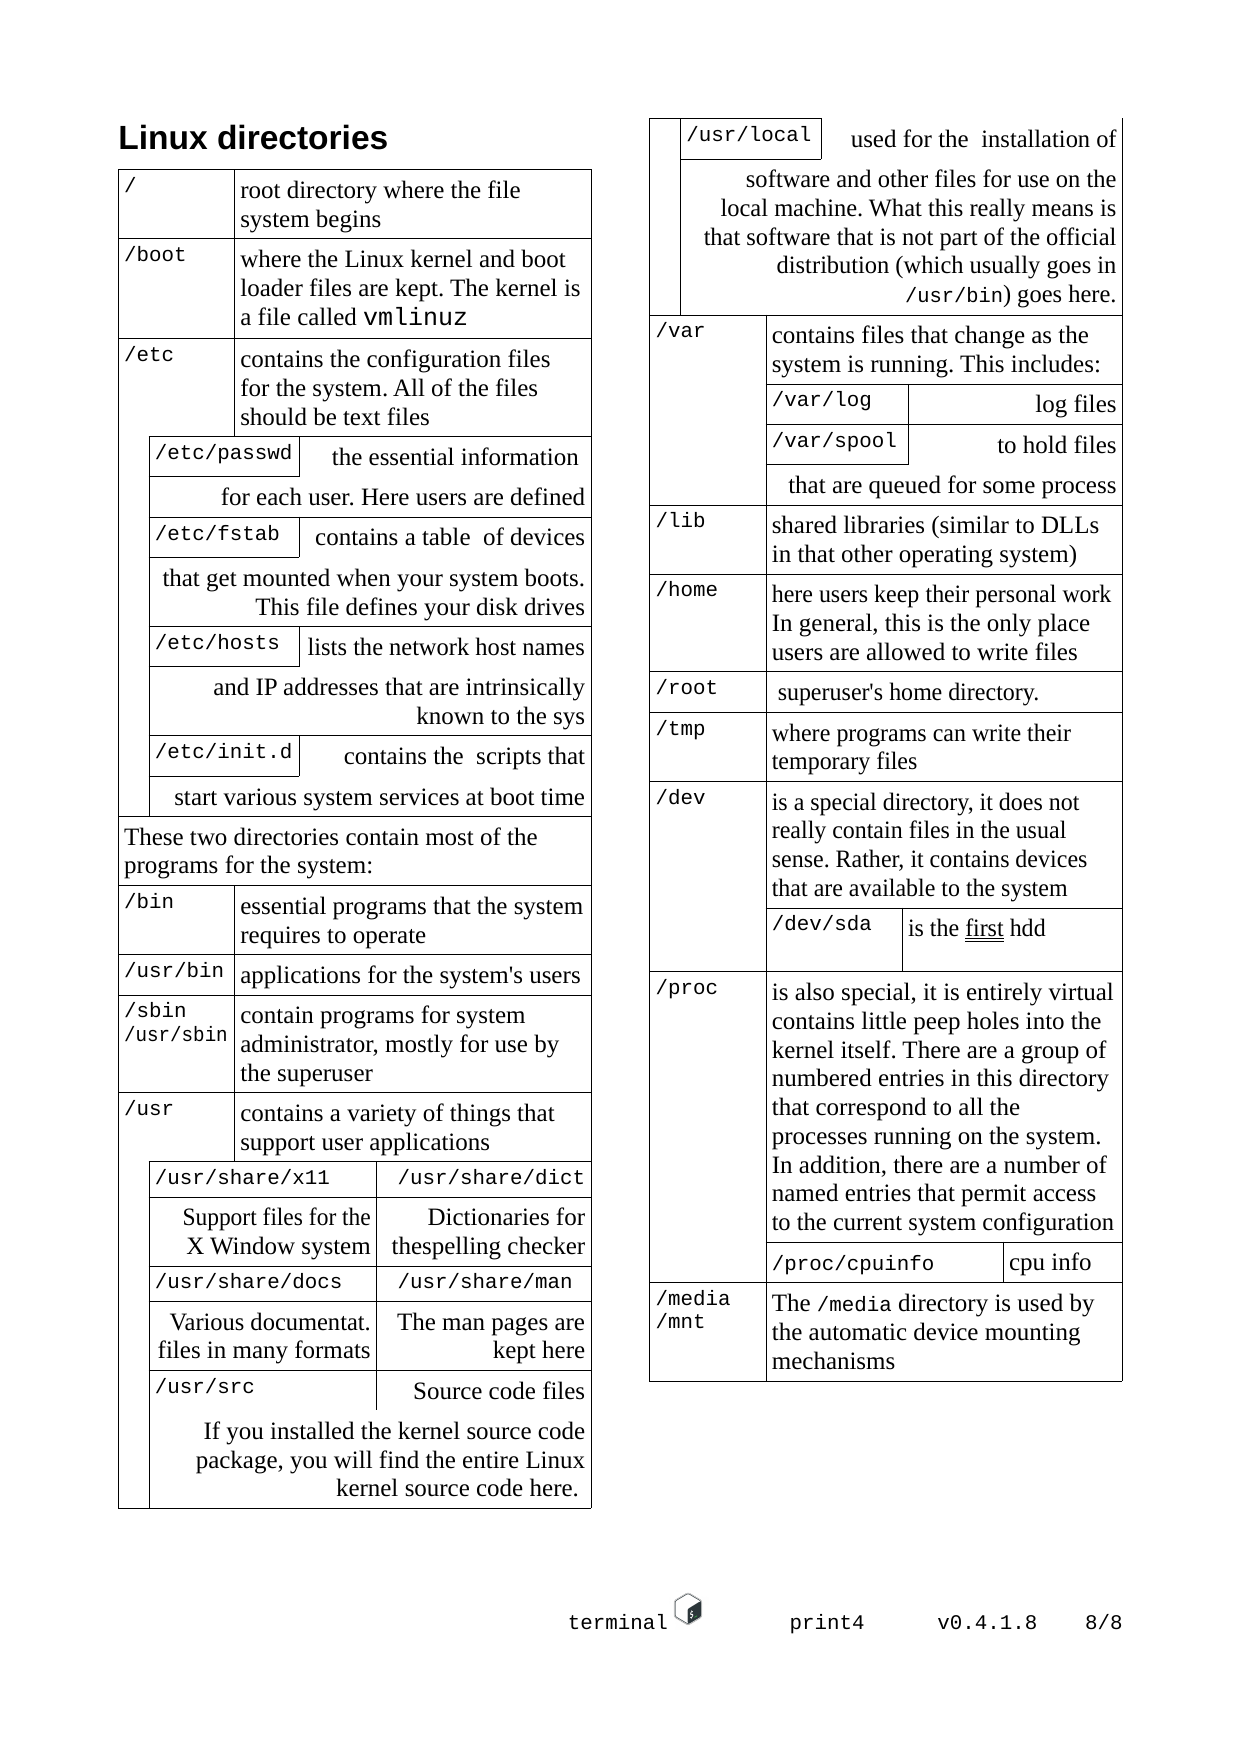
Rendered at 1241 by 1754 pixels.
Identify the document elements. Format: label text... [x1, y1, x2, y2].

table_cell Various documentat. files in many formats [150, 1302, 376, 1370]
table_cell where programs can write their temporary files [767, 713, 1122, 781]
table_cell /proc [650, 972, 766, 1282]
table_cell is also special, it is entirely virtual contains little peep holes into the kernel itself. There are a group of numbered entries in this directory that correspond to all the processes running on the system. In addition, there are a number of named entries that permit access to the current system configuration [767, 972, 1122, 1242]
table_cell /usr [119, 1093, 234, 1161]
table_cell /etc [119, 339, 234, 436]
table_cell Dictionaries for thespelling checker [377, 1198, 591, 1266]
table_cell /dev/sda [767, 909, 902, 971]
table_cell to hold files [909, 425, 1122, 464]
table_cell /etc/init.d [150, 736, 299, 776]
table_cell These two directories contain most of the programs for the system: [119, 817, 591, 885]
table_cell /boot [119, 239, 234, 338]
table_cell /var/log [767, 385, 908, 424]
table_cell /tmp [650, 713, 766, 781]
table_cell contains the scripts that [300, 736, 591, 776]
table_cell contains a table of devices [300, 518, 591, 557]
table_cell [650, 119, 680, 314]
table_cell Source code files [377, 1371, 591, 1410]
table_cell contains a variety of things that support user applications [235, 1093, 591, 1161]
table_cell lists the network host names [300, 627, 591, 666]
table_cell contains files that change as the system is running. This includes: [767, 316, 1122, 384]
table_cell used for the installation of [822, 118, 1122, 158]
table_cell /usr/share/dict [377, 1162, 591, 1197]
table_cell /usr/local [681, 119, 821, 158]
table_cell start various system services at boot time [150, 776, 591, 816]
table_cell is the first hdd [903, 909, 1122, 971]
table_cell that get mounted when your system boots. This file defines your disk drives [150, 557, 591, 626]
table_cell log files [909, 385, 1122, 424]
table_cell contains the configuration files for the system. All of the files should be text files [235, 339, 591, 436]
table_cell /var/spool [767, 425, 908, 464]
table_cell contain programs for system administrator, mostly for use by the superuser [235, 996, 591, 1092]
table_cell cpu info [1004, 1243, 1122, 1282]
table_cell /usr/share/man [377, 1267, 591, 1301]
table_cell here users keep their personal work In general, this is the only place users are allowed to write files [767, 575, 1122, 671]
table_cell essential programs that the system requires to operate [235, 886, 591, 954]
subtitle Linux directories [118, 118, 591, 157]
table_cell applications for the system's users [235, 955, 591, 994]
table_cell /proc/cpuinfo [767, 1243, 1003, 1282]
table_cell where the Linux kernel and boot loader files are kept. The kernel is a file called vmlinuz [235, 239, 591, 338]
table_cell /usr/bin [119, 955, 234, 994]
table_cell The /media directory is used by the automatic device mounting mechanisms [767, 1283, 1122, 1381]
picture [667, 1588, 709, 1630]
table_cell superuser's home directory. [767, 672, 1122, 712]
table_cell that are queued for some process [767, 464, 1122, 504]
table_cell is a special directory, it does not really contain files in the usual sense. Rather, it contains devices that are available to the system [767, 782, 1122, 907]
table_header root directory where the file system begins [235, 170, 591, 238]
table_cell /root [650, 672, 766, 712]
table_cell /etc/fstab [150, 518, 299, 557]
table_cell the essential information [300, 437, 591, 476]
table_cell /bin [119, 886, 234, 954]
table_cell shared libraries (similar to DLLs in that other operating system) [767, 506, 1122, 574]
table_cell software and other files for use on the local machine. What this really means is that software that is not part of the official distribution (which usually goes in /usr/bin) goes here. [681, 159, 1122, 314]
table_cell /home [650, 575, 766, 671]
table_cell /dev [650, 782, 766, 971]
table_cell /lib [650, 506, 766, 574]
table_cell /usr/src [150, 1371, 376, 1410]
table_cell /etc/hosts [150, 627, 299, 666]
table_cell /sbin /usr/sbin [119, 996, 234, 1092]
table_cell /usr/share/x11 [150, 1162, 376, 1197]
table_cell The man pages are kept here [377, 1302, 591, 1370]
table_cell for each user. Here users are defined [150, 476, 591, 517]
table_cell and IP addresses that are intrinsically known to the sys [150, 666, 591, 735]
table_cell /etc/passwd [150, 437, 299, 476]
table_cell [119, 1161, 149, 1508]
table_cell Support files for the X Window system [150, 1198, 376, 1266]
table_header / [119, 170, 234, 238]
table_cell /usr/share/docs [150, 1267, 376, 1301]
table_cell /var [650, 316, 766, 504]
table_cell /media /mnt [650, 1283, 766, 1381]
table_cell [119, 436, 149, 816]
table_cell If you installed the kernel source code package, you will find the entire Linux kernel source code here. [150, 1410, 591, 1508]
